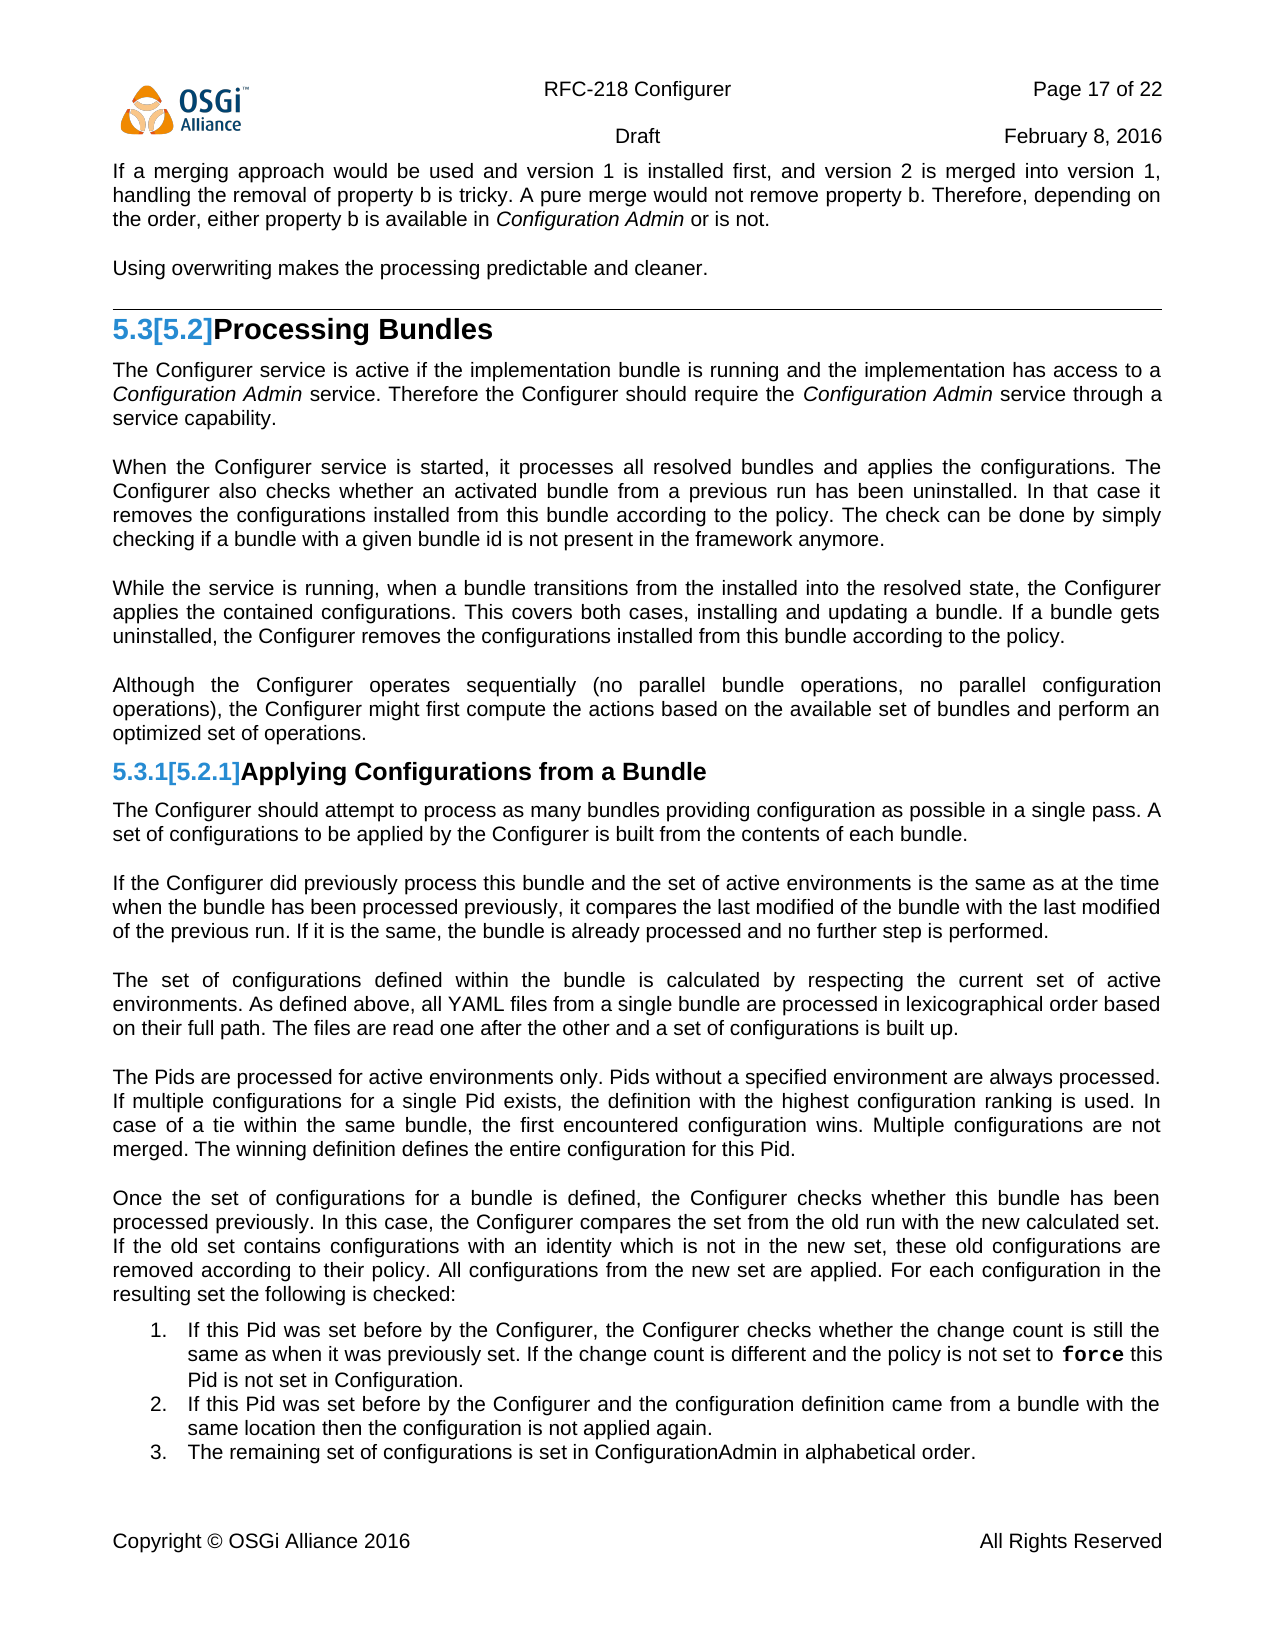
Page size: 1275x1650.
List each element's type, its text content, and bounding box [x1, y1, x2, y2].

text The set of configurations defined within the bundle is calculated by respecting the current set of active environments. As defined above, all YAML files from a single bundle are processed in lexicographical order based on their full path. The files are read one after the other and a set of configurations is built up. [112, 968, 1162, 1040]
text The Configurer service is active if the implementation bundle is running and the implementation has access to a Configuration Admin service. Therefore the Configurer should require the Configuration Admin service through a service capability. [112, 358, 1162, 430]
subtitle Processing Bundles [112, 310, 1162, 346]
text The Pids are processed for active environments only. Pids without a specified environment are always processed. If multiple configurations for a single Pid exists, the definition with the highest configuration ranking is used. In case of a tie within the same bundle, the first encountered configuration wins. Multiple configurations are not merged. The winning definition defines the entire configuration for this Pid. [112, 1065, 1162, 1161]
text If the Configurer did previously process this bundle and the set of active environments is the same as at the time when the bundle has been processed previously, it compares the last modified of the bundle with the last modified of the previous run. If it is the same, the bundle is already processed and no further step is performed. [112, 871, 1162, 943]
list The remaining set of configurations is set in ConfigurationAdmin in alphabetical order. [150, 1440, 1162, 1464]
picture [113, 78, 257, 142]
list If this Pid was set before by the Configurer and the configuration definition came from a bundle with the same location then the configuration is not applied again. [150, 1392, 1162, 1440]
text The Configurer should attempt to process as many bundles providing configuration as possible in a single pass. A set of configurations to be applied by the Configurer is built from the contents of each bundle. [112, 798, 1162, 846]
list If this Pid was set before by the Configurer, the Configurer checks whether the change count is still the same as when it was previously set. If the change count is different and the policy is not set to force this Pid is not set in Configuration. [150, 1318, 1162, 1392]
text If a merging approach would be used and version 1 is installed first, and version 2 is merged into version 1, handling the removal of property b is tricky. A pure merge would not remove property b. Therefore, depending on the order, either property b is available in Configuration Admin or is not. [112, 159, 1162, 231]
text Once the set of configurations for a bundle is defined, the Configurer checks whether this bundle has been processed previously. In this case, the Configurer compares the set from the old run with the new calculated set. If the old set contains configurations with an identity which is not in the new set, these old configurations are removed according to their policy. All configurations from the new set are applied. For each configuration in the resulting set the following is checked: [112, 1186, 1162, 1306]
text While the service is running, when a bundle transitions from the installed into the resolved state, the Configurer applies the contained configurations. This covers both cases, installing and updating a bundle. If a bundle gets uninstalled, the Configurer removes the configurations installed from this bundle according to the policy. [112, 576, 1162, 648]
text Although the Configurer operates sequentially (no parallel bundle operations, no parallel configuration operations), the Configurer might first compute the actions based on the available set of bundles and perform an optimized set of operations. [112, 673, 1162, 744]
text Using overwriting makes the processing predictable and cleaner. [112, 256, 1162, 280]
subtitle Applying Configurations from a Bundle [112, 757, 1162, 786]
text When the Configurer service is started, it processes all resolved bundles and applies the configurations. The Configurer also checks whether an activated bundle from a previous run has been uninstalled. In that case it removes the configurations installed from this bundle according to the policy. The check can be done by simply checking if a bundle with a given bundle id is not present in the framework anymore. [112, 455, 1162, 551]
